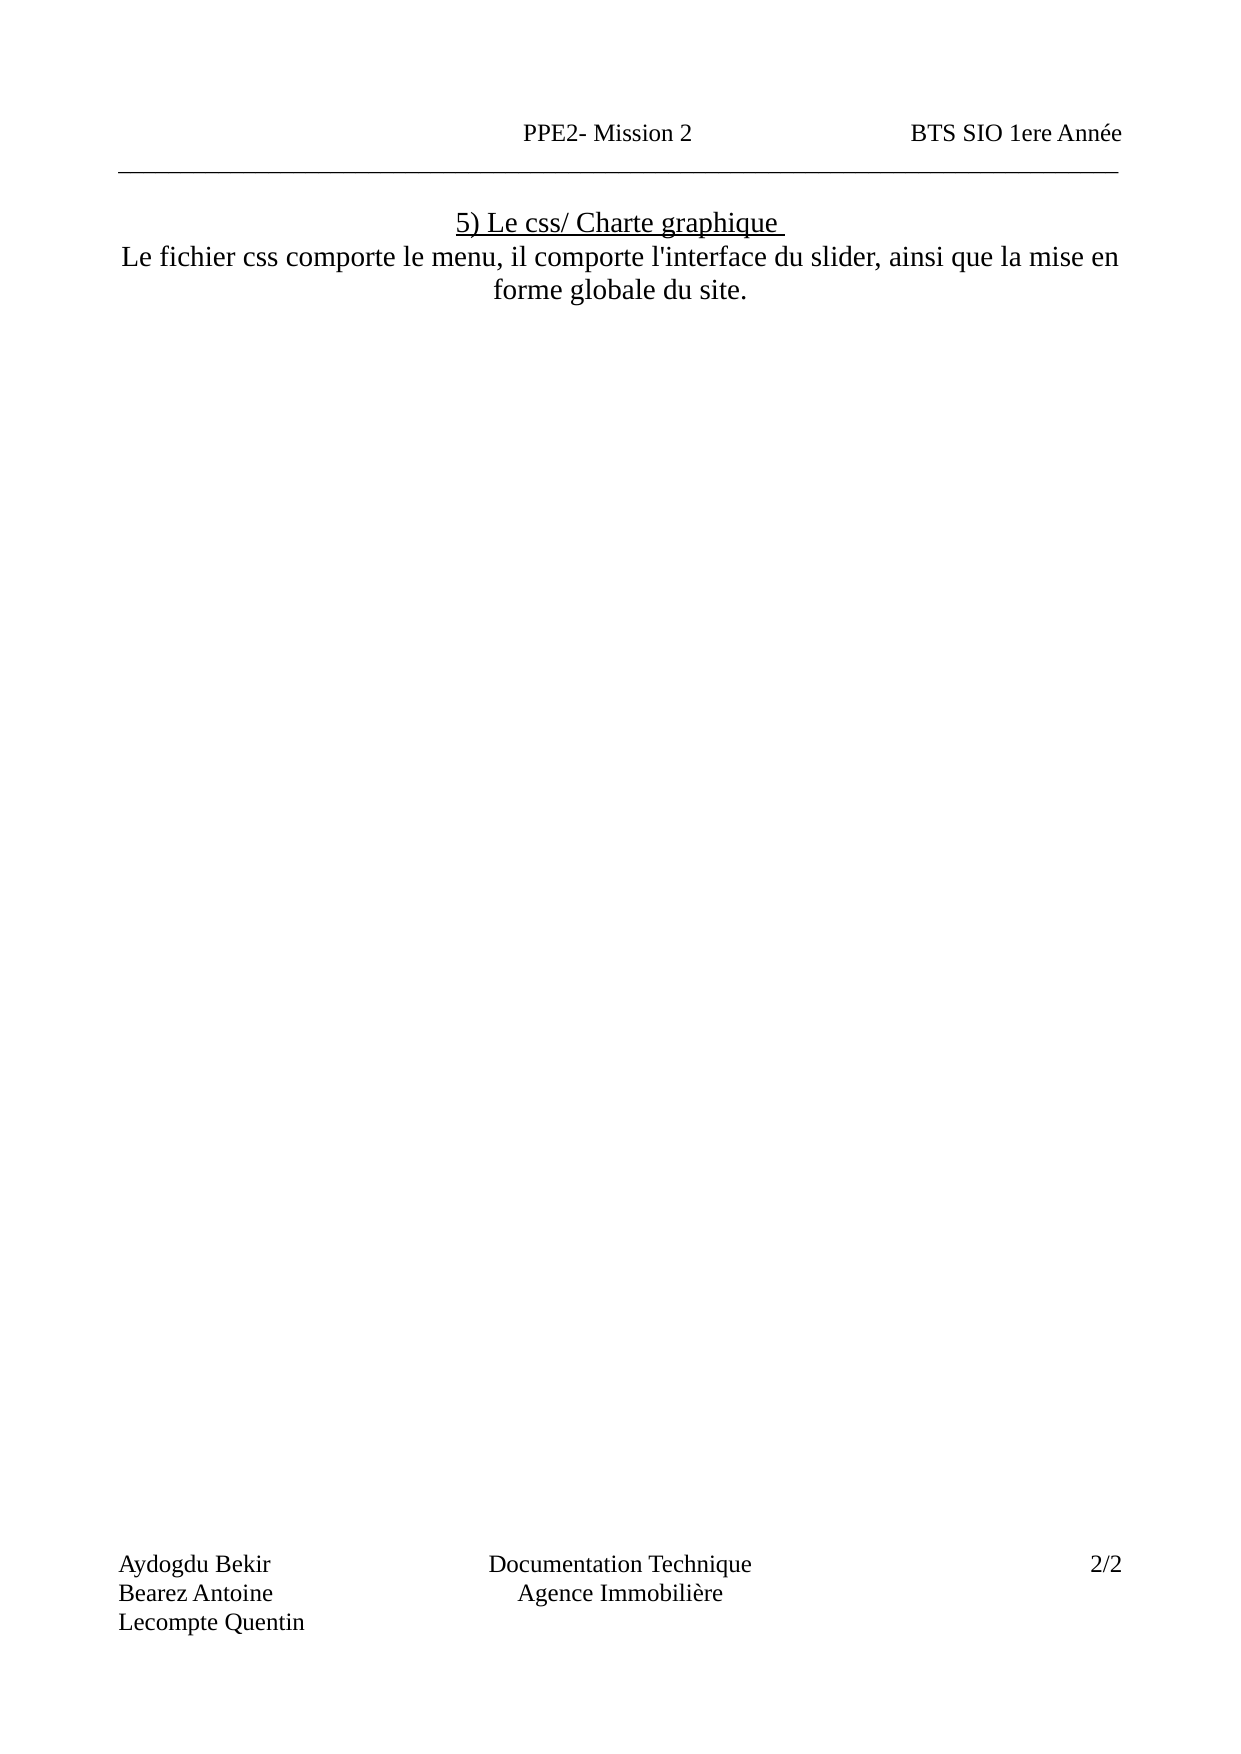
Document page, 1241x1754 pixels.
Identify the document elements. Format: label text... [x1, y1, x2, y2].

text 5) Le css/ Charte graphique [118, 205, 1122, 239]
text Le fichier css comporte le menu, il comporte l'interface du slider, ainsi que la mise en forme globale du site. [118, 239, 1122, 306]
